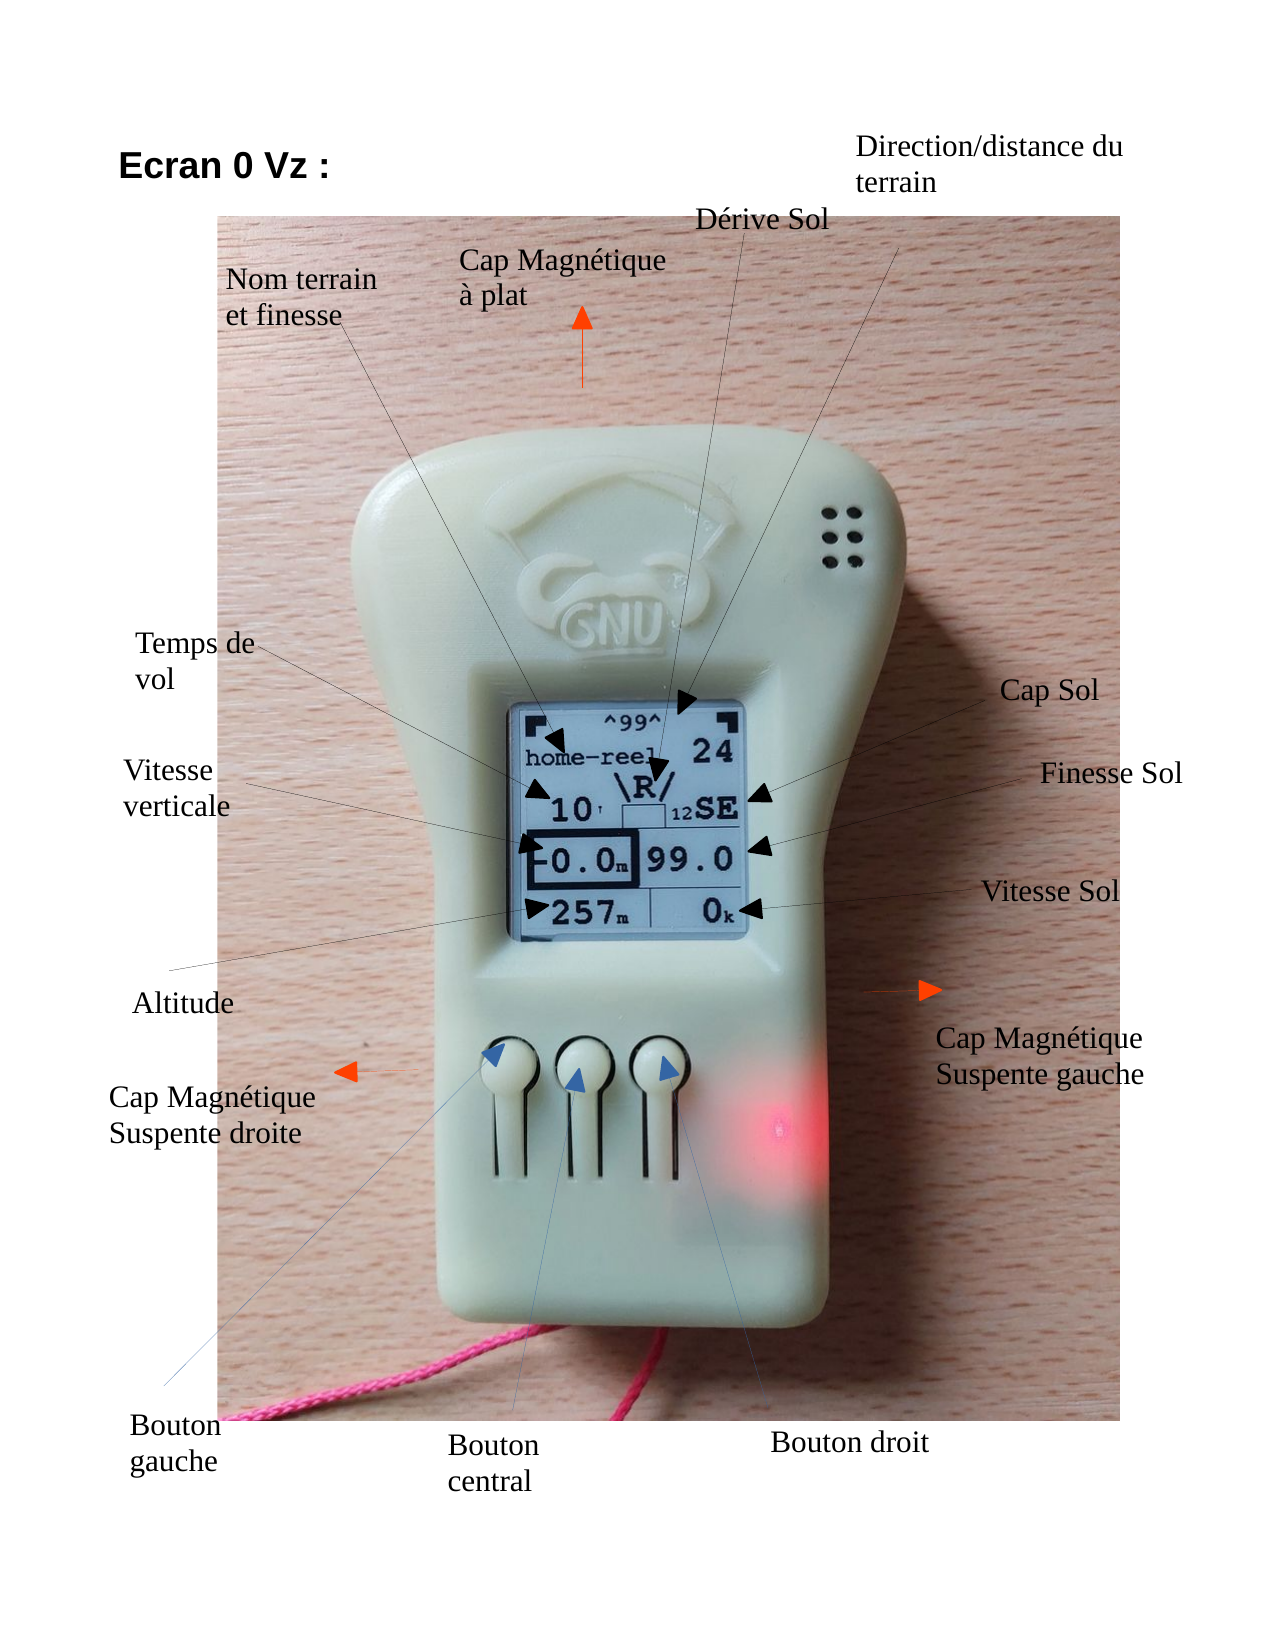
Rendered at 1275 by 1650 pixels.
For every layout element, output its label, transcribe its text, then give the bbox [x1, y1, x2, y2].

subtitle Ecran 0 Vz : [118, 143, 1157, 186]
picture [809, 216, 817, 228]
picture [217, 216, 1120, 1421]
picture [701, 216, 713, 228]
picture [755, 216, 762, 225]
